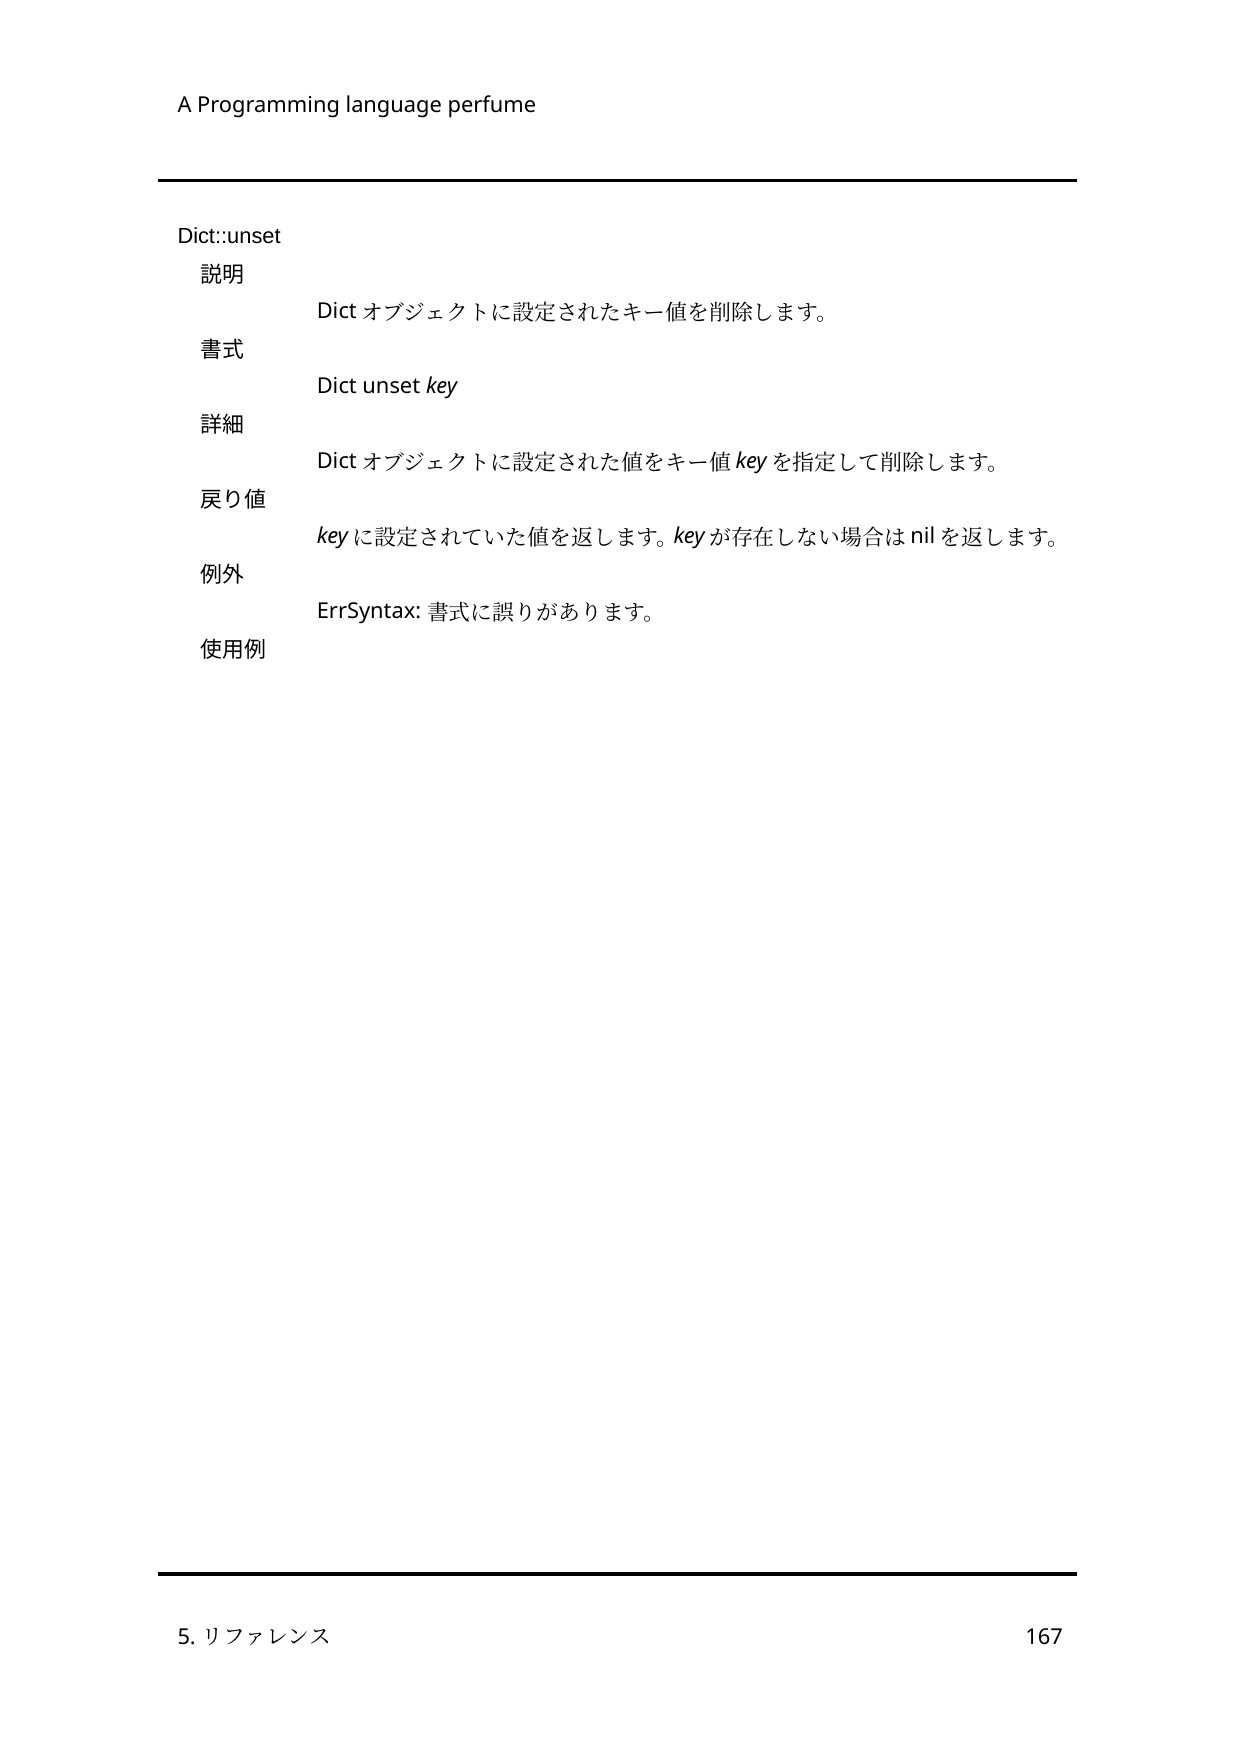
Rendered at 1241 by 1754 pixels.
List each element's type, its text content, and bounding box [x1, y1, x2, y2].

table_cell 例外 [200, 554, 317, 629]
subtitle Dict::unset [177, 217, 1063, 254]
table_cell [317, 629, 1063, 704]
table_cell keyに設定されていた値を返します。keyが存在しない場合はnilを返します。 [317, 479, 1063, 554]
table_cell 戻り値 [200, 479, 317, 554]
table_cell 書式 [200, 329, 317, 404]
table_header Dictオブジェクトに設定されたキー値を削除します。 [317, 254, 1063, 329]
table_cell ErrSyntax: 書式に誤りがあります。 [317, 554, 1063, 629]
table_cell Dict unset key [317, 329, 1063, 404]
table_cell 使用例 [200, 629, 317, 704]
table_header 説明 [200, 254, 317, 329]
table_cell 詳細 [200, 404, 317, 479]
table_cell Dictオブジェクトに設定された値をキー値keyを指定して削除します。 [317, 404, 1063, 479]
